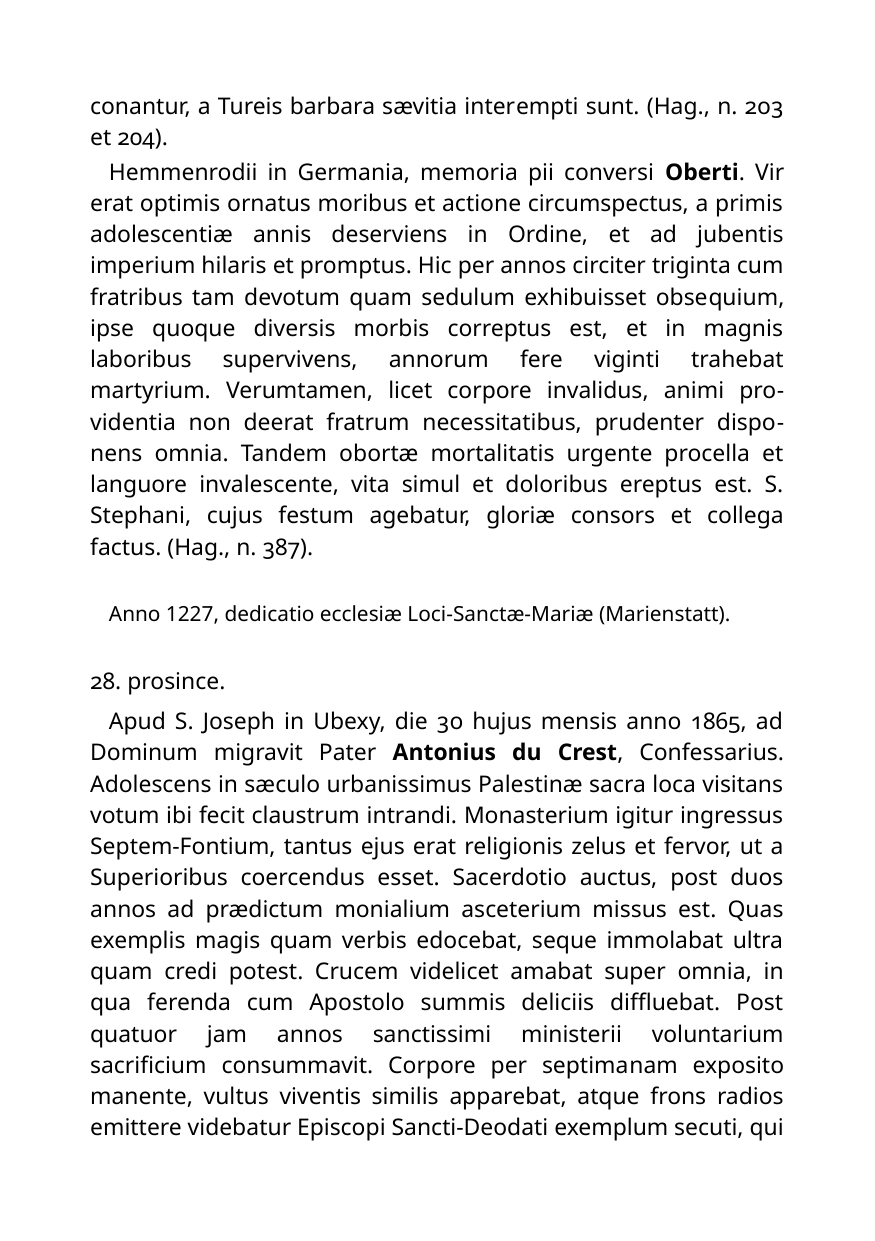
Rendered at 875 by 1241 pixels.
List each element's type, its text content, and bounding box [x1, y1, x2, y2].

text Anno 1227, dedicatio ecclesiæ Loci-Sanctæ-Mariæ (Marienstatt). [90, 599, 784, 627]
text conantur, a Tureis barbara sævitia inter­empti sunt. (Hag., n. 2o3 et 204). [90, 90, 784, 152]
text Hemmenrodii in Germania, memoria pii conversi Oberti. Vir erat optimis ornatus moribus et actione circumspectus, a primis adolescentiæ annis deserviens in Ordine, et ad jubentis imperium hilaris et promptus. Hic per annos circiter triginta cum fratribus tam devotum quam sedulum exhibuisset obse­quium, ipse quoque diversis morbis correptus est, et in magnis laboribus supervivens, annorum fere viginti trahebat martyrium. Verumtamen, licet corpore invalidus, animi pro­videntia non deerat fratrum necessitatibus, prudenter dispo­nens omnia. Tandem obortæ mortalitatis urgente procella et languore invalescente, vita simul et doloribus ereptus est. S. Stephani, cujus festum agebatur, gloriæ consors et collega factus. (Hag., n. 387). [90, 156, 784, 562]
text Apud S. Joseph in Ubexy, die 3o hujus mensis anno 1865, ad Dominum migravit Pater Antonius du Crest, Confessarius. Adolescens in sæculo urbanissimus Palestinæ sacra loca visitans votum ibi fecit claustrum intrandi. Monasterium igitur ingressus Septem-Fontium, tantus ejus erat religionis zelus et fervor, ut a Superioribus coercendus esset. Sacerdotio auctus, post duos annos ad prædictum monialium asceterium missus est. Quas exemplis magis quam verbis edocebat, seque immolabat ultra quam credi potest. Crucem videlicet amabat super omnia, in qua ferenda cum Apostolo summis deliciis diffluebat. Post quatuor jam annos sanctissimi ministerii voluntarium sacrificium consummavit. Corpore per septima­nam exposito manente, vultus viventis similis apparebat, atque frons radios emittere videbatur Episcopi Sancti-Deodati exemplum secuti, qui [90, 705, 784, 1142]
text 28. prosince. [90, 665, 784, 696]
